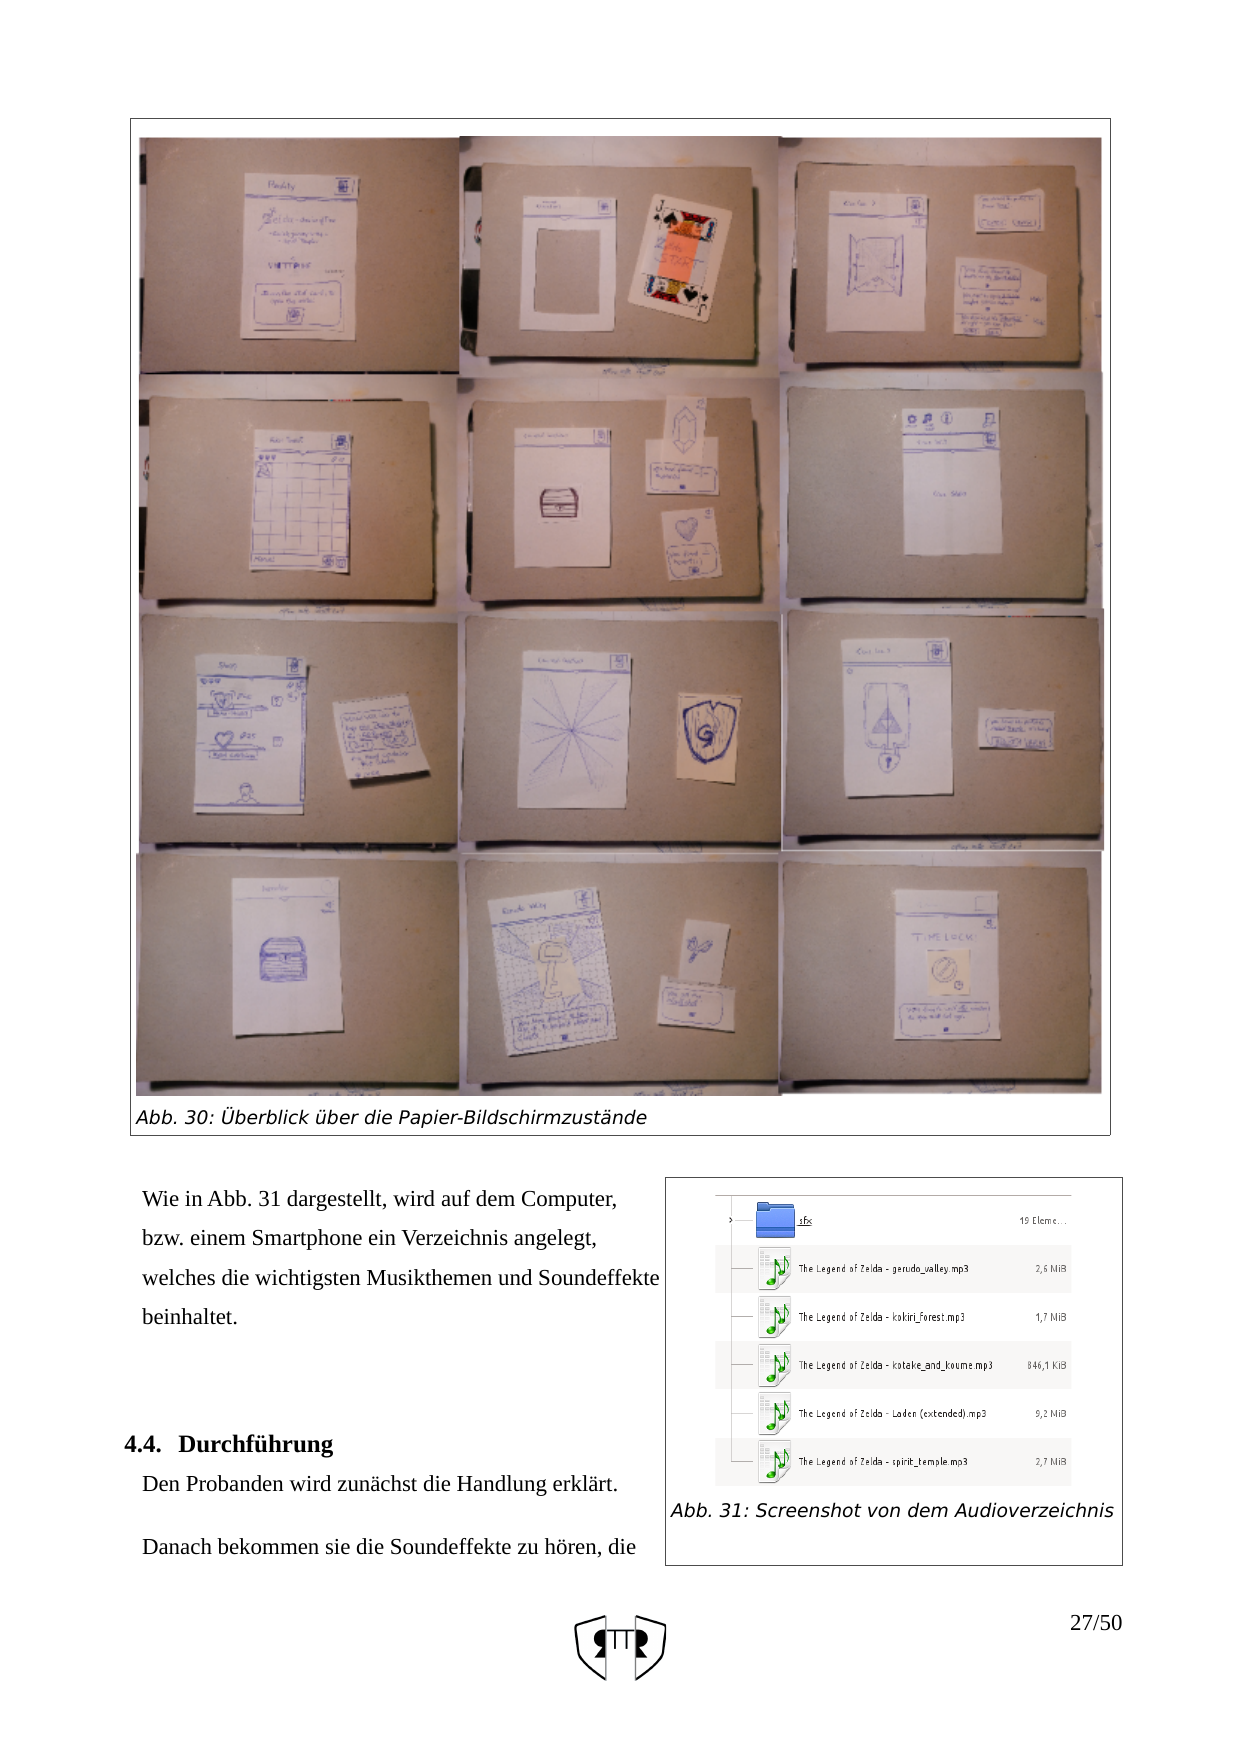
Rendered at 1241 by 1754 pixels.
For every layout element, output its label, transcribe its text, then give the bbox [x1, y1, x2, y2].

text Danach bekommen sie die Soundeffekte zu hören, die [142, 1533, 665, 1559]
picture [136, 136, 1105, 1096]
text Abb. 31: Screenshot von dem Audioverzeichnis [671, 1196, 1116, 1522]
text Wie in Abb. 31 dargestellt, wird auf dem Computer, bzw. einem Smartphone ein Verzeichnis angelegt, welches die wichtigsten Musikthemen und Soundeffekte beinhaltet. [142, 1185, 665, 1330]
text [666, 1178, 1122, 1565]
picture [574, 1615, 667, 1681]
picture [715, 1195, 1072, 1490]
text Den Probanden wird zunächst die Handlung erklärt. [142, 1470, 665, 1496]
subtitle Durchführung [124, 1429, 665, 1458]
text Abb. 30: Überblick über die Papier-Bildschirmzustände [136, 1096, 1104, 1129]
